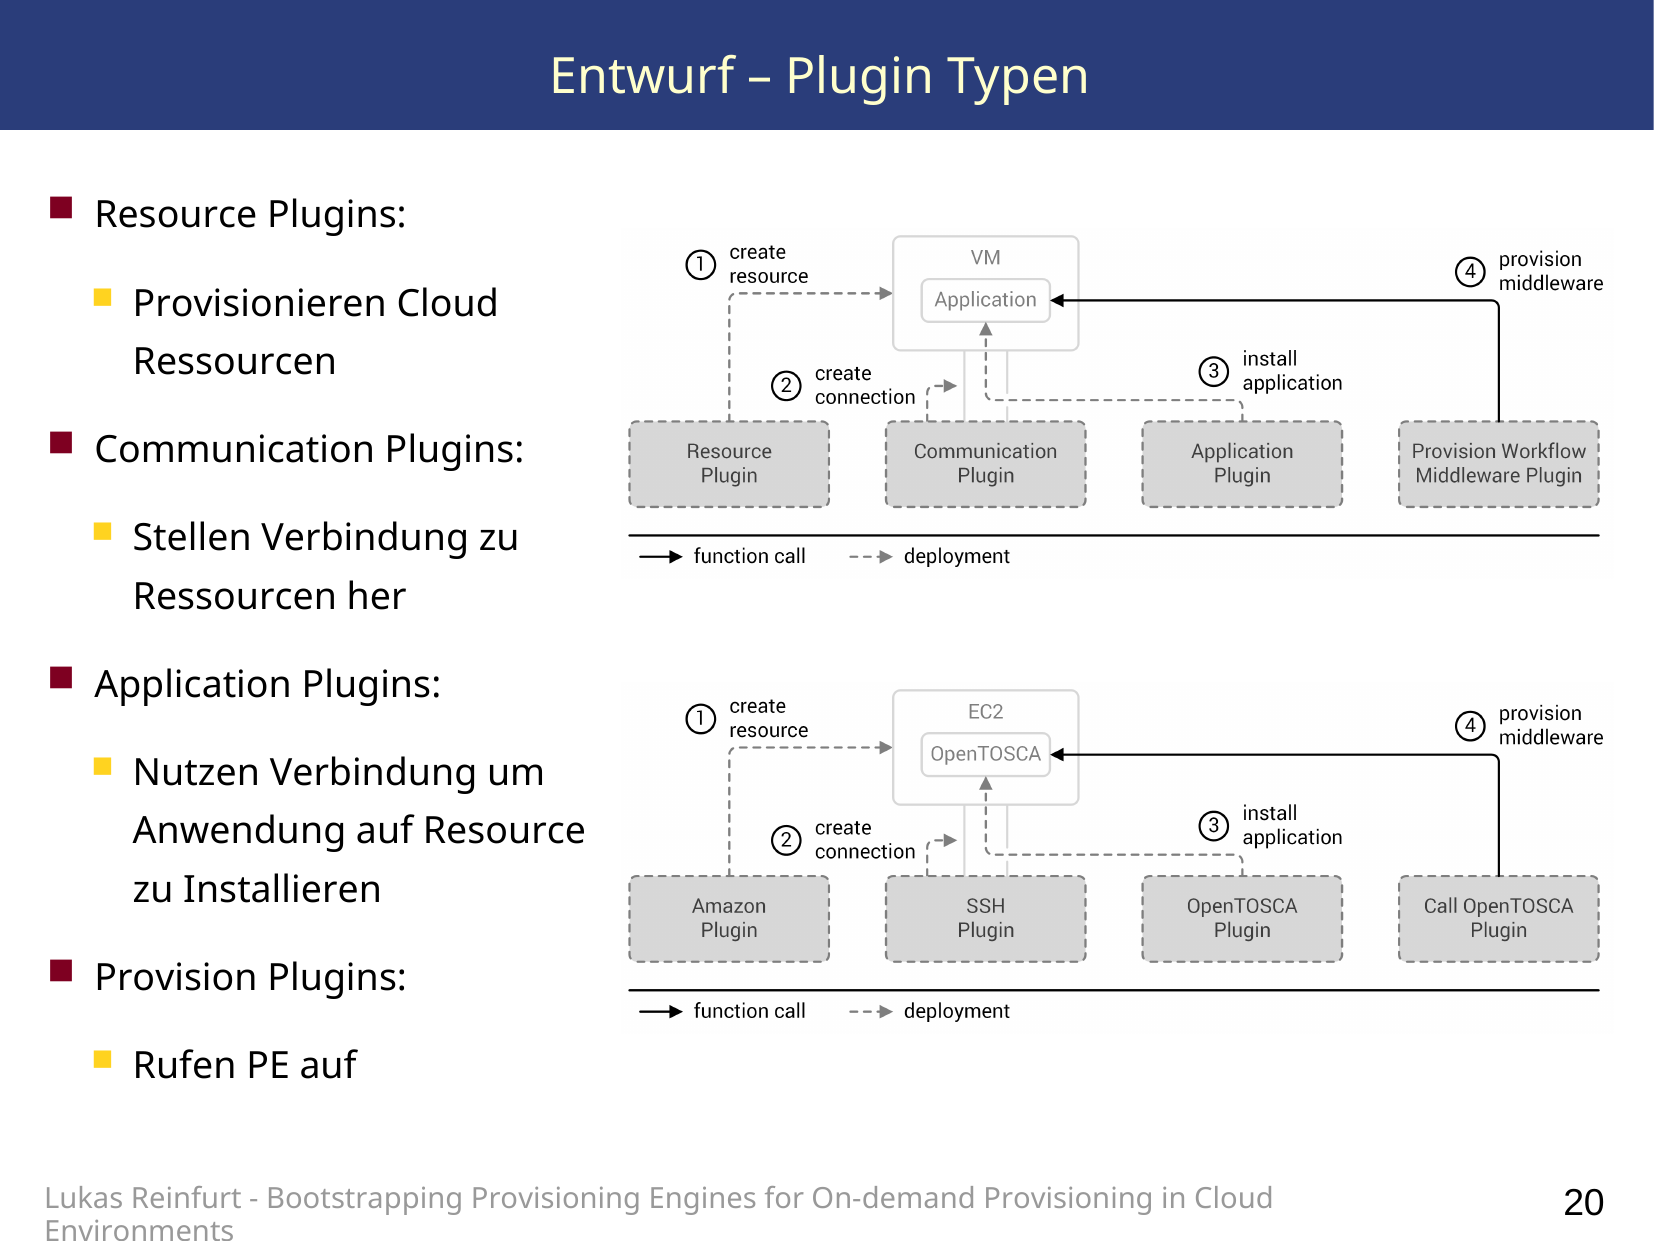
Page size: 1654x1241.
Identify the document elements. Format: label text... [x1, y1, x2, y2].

picture [621, 682, 1614, 1034]
list Resource Plugins: Provisionieren Cloud Ressourcen Communication Plugins: Stellen Verbindung zu Ressourcen her Application Plugins: Nutzen Verbindung um Anwendung auf Resource zu Installieren Provision Plugins: Rufen PE auf [47, 177, 603, 1146]
title Entwurf – Plugin Typen [47, 23, 1607, 119]
picture [621, 228, 1614, 579]
